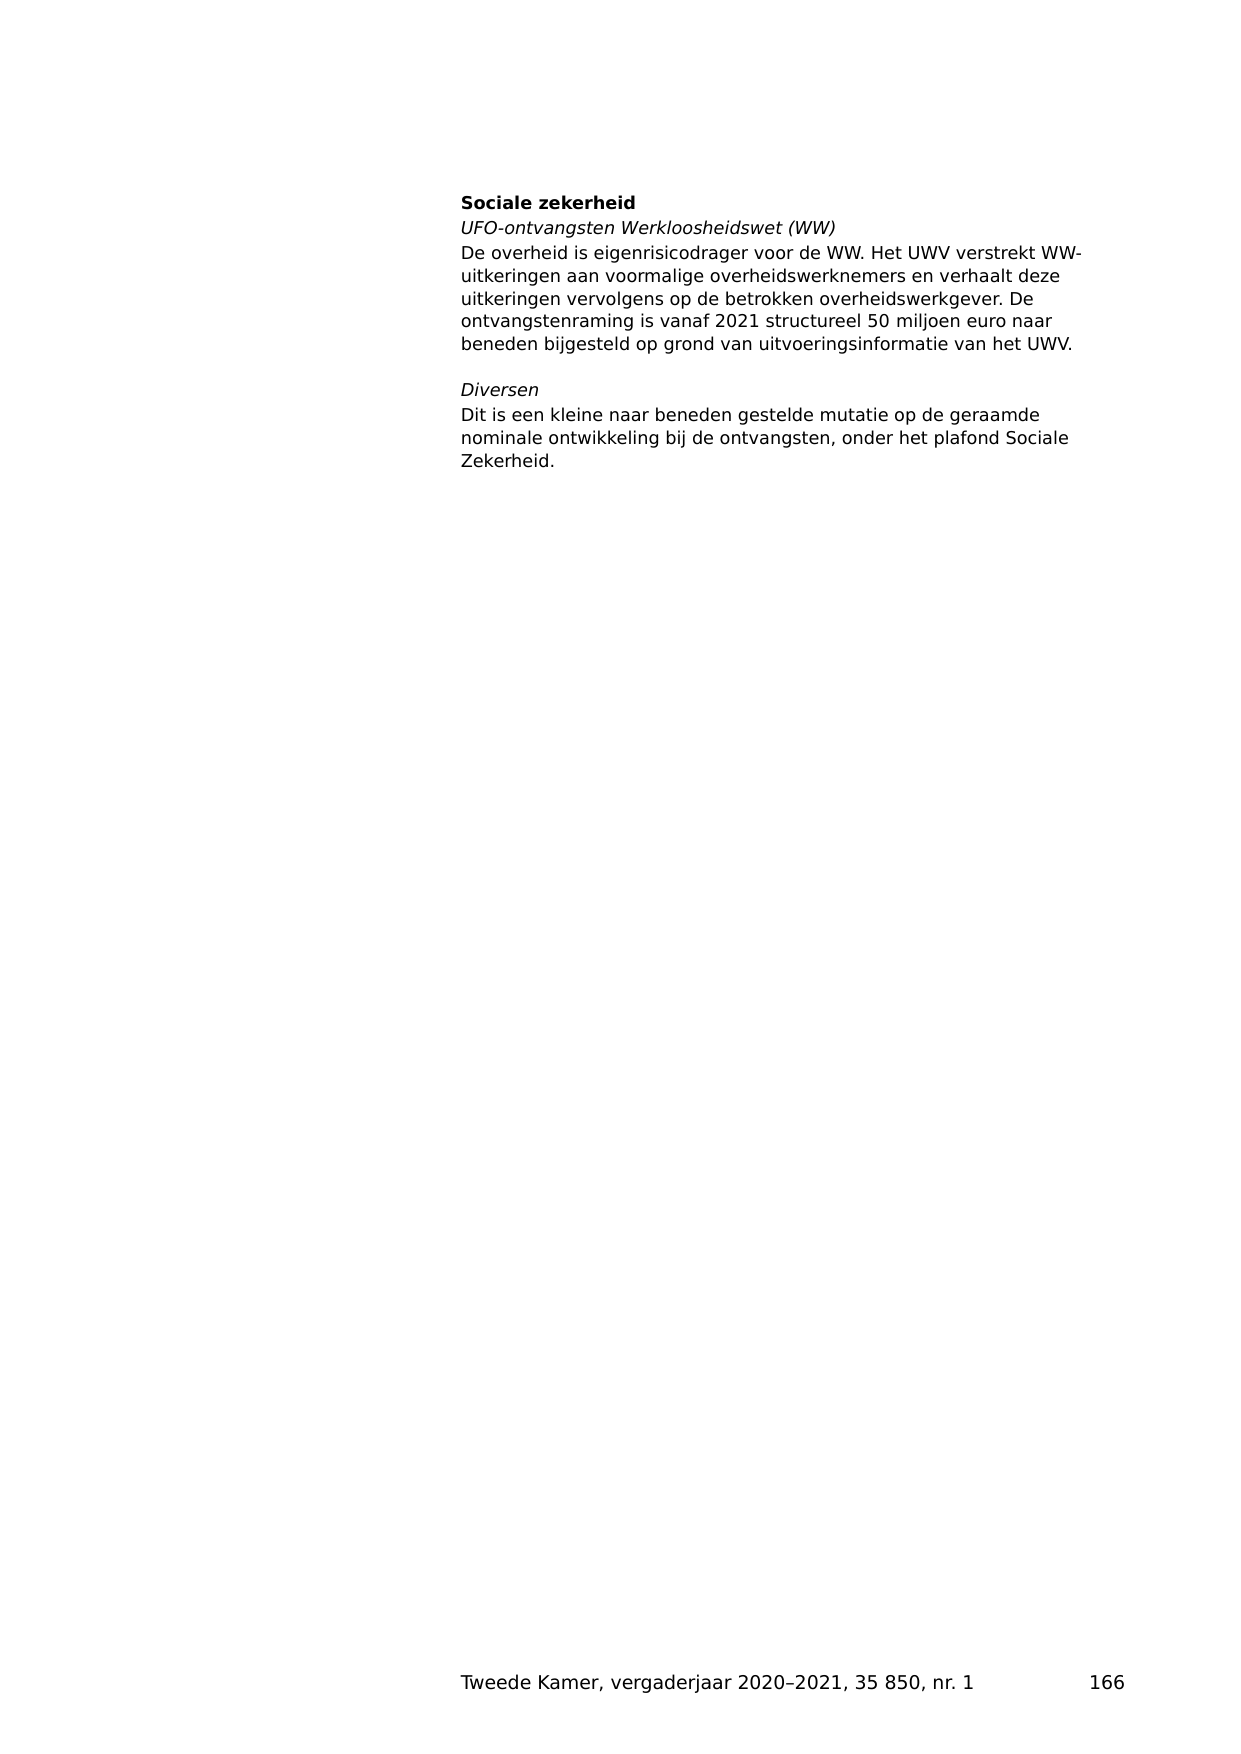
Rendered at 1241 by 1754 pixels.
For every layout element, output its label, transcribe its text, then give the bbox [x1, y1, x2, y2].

text De overheid is eigenrisicodrager voor de WW. Het UWV verstrekt WW-uitkeringen aan voormalige overheidswerknemers en verhaalt deze uitkeringen vervolgens op de betrokken overheidswerkgever. De ontvangstenraming is vanaf 2021 structureel 50 miljoen euro naar beneden bijgesteld op grond van uitvoeringsinformatie van het UWV. [461, 241, 1125, 355]
text Diversen [461, 378, 1125, 401]
text Dit is een kleine naar beneden gestelde mutatie op de geraamde nominale ontwikkeling bij de ontvangsten, onder het plafond Sociale Zekerheid. [461, 403, 1125, 472]
text Sociale zekerheid [461, 191, 1125, 214]
text UFO-ontvangsten Werkloosheidswet (WW) [461, 216, 1125, 239]
